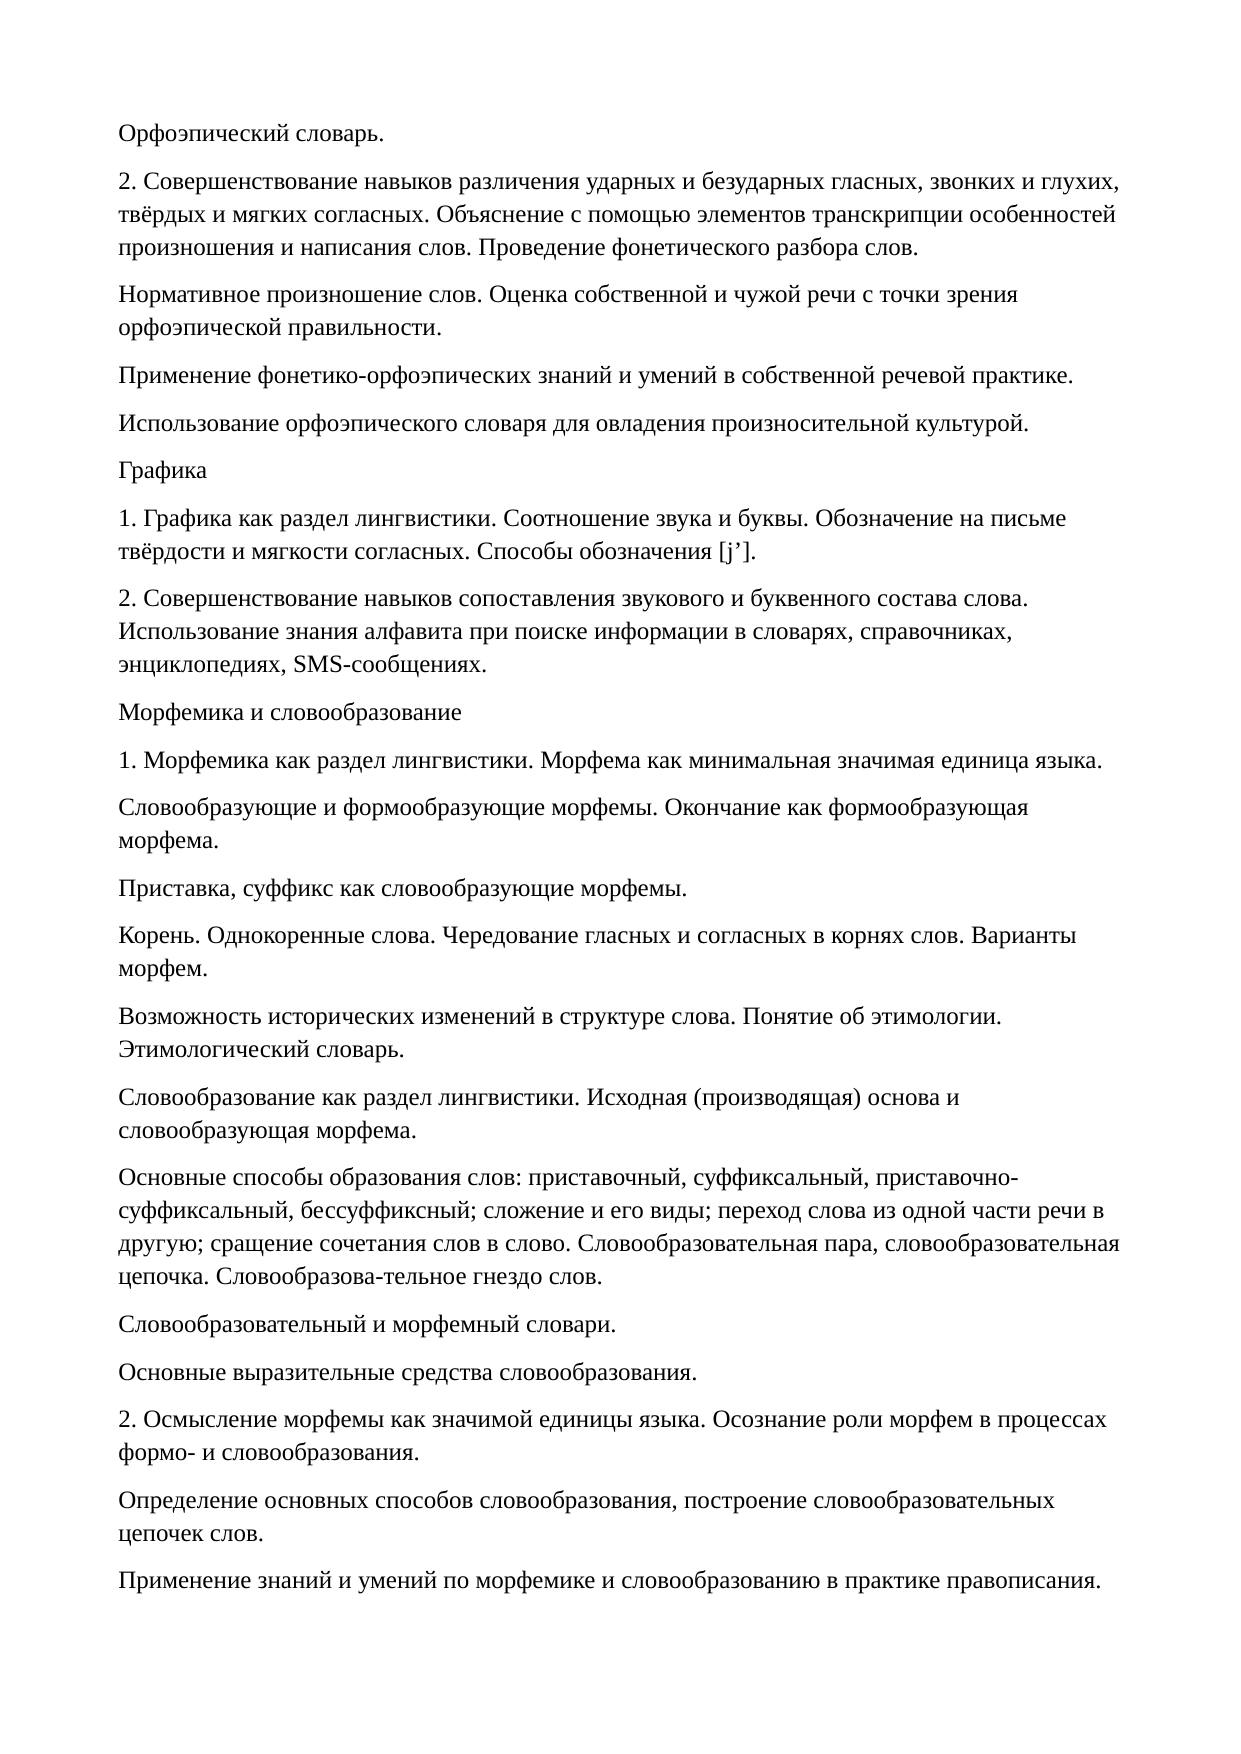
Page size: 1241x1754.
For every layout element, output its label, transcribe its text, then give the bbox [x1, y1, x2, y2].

text Нормативное произношение слов. Оценка собственной и чужой речи с точки зрения орфоэпической правильности. [118, 279, 1122, 341]
text Приставка, суффикс как словообразующие морфемы. [118, 873, 1122, 902]
text Основные выразительные средства словообразования. [118, 1357, 1122, 1385]
text Использование орфоэпического словаря для овладения произносительной культурой. [118, 408, 1122, 436]
text 2. Совершенствование навыков сопоставления звукового и буквенного состава слова. Использование знания алфавита при поиске информации в словарях, справочниках, энциклопедиях, SMS-сообщениях. [118, 583, 1122, 678]
text Словообразование как раздел лингвистики. Исходная (производящая) основа и словообразующая морфема. [118, 1082, 1122, 1143]
text Графика [118, 455, 1122, 484]
text Применение знаний и умений по морфемике и словообразованию в практике правописания. [118, 1566, 1122, 1594]
text Словообразовательный и морфемный словари. [118, 1309, 1122, 1338]
text Орфоэпический словарь. [118, 118, 1122, 147]
text Основные способы образования слов: приставочный, суффиксальный, приставочно-суффиксальный, бессуффиксный; сложение и его виды; переход слова из одной части речи в другую; сращение сочетания слов в слово. Словообразовательная пара, словообразовательная цепочка. Словообразова-тельное гнездо слов. [118, 1162, 1122, 1290]
text Словообразующие и формообразующие морфемы. Окончание как формообразующая морфема. [118, 792, 1122, 854]
text Применение фонетико-орфоэпических знаний и умений в собственной речевой практике. [118, 360, 1122, 389]
text 1. Морфемика как раздел лингвистики. Морфема как минимальная значимая единица языка. [118, 745, 1122, 773]
text 2. Совершенствование навыков различения ударных и безударных гласных, звонких и глухих, твёрдых и мягких согласных. Объяснение с помощью элементов транскрипции особенностей произношения и написания слов. Проведение фонетического разбора слов. [118, 166, 1122, 261]
text 1. Графика как раздел лингвистики. Соотношение звука и буквы. Обозначение на письме твёрдости и мягкости согласных. Способы обозначения [j’]. [118, 503, 1122, 564]
text 2. Осмысление морфемы как значимой единицы языка. Осознание роли морфем в процессах формо- и словообразования. [118, 1404, 1122, 1466]
text Определение основных способов словообразования, построение словообразовательных цепочек слов. [118, 1485, 1122, 1547]
text Возможность исторических изменений в структуре слова. Понятие об этимологии. Этимологический словарь. [118, 1001, 1122, 1063]
text Корень. Однокоренные слова. Чередование гласных и согласных в корнях слов. Варианты морфем. [118, 921, 1122, 982]
text Морфемика и словообразование [118, 697, 1122, 726]
